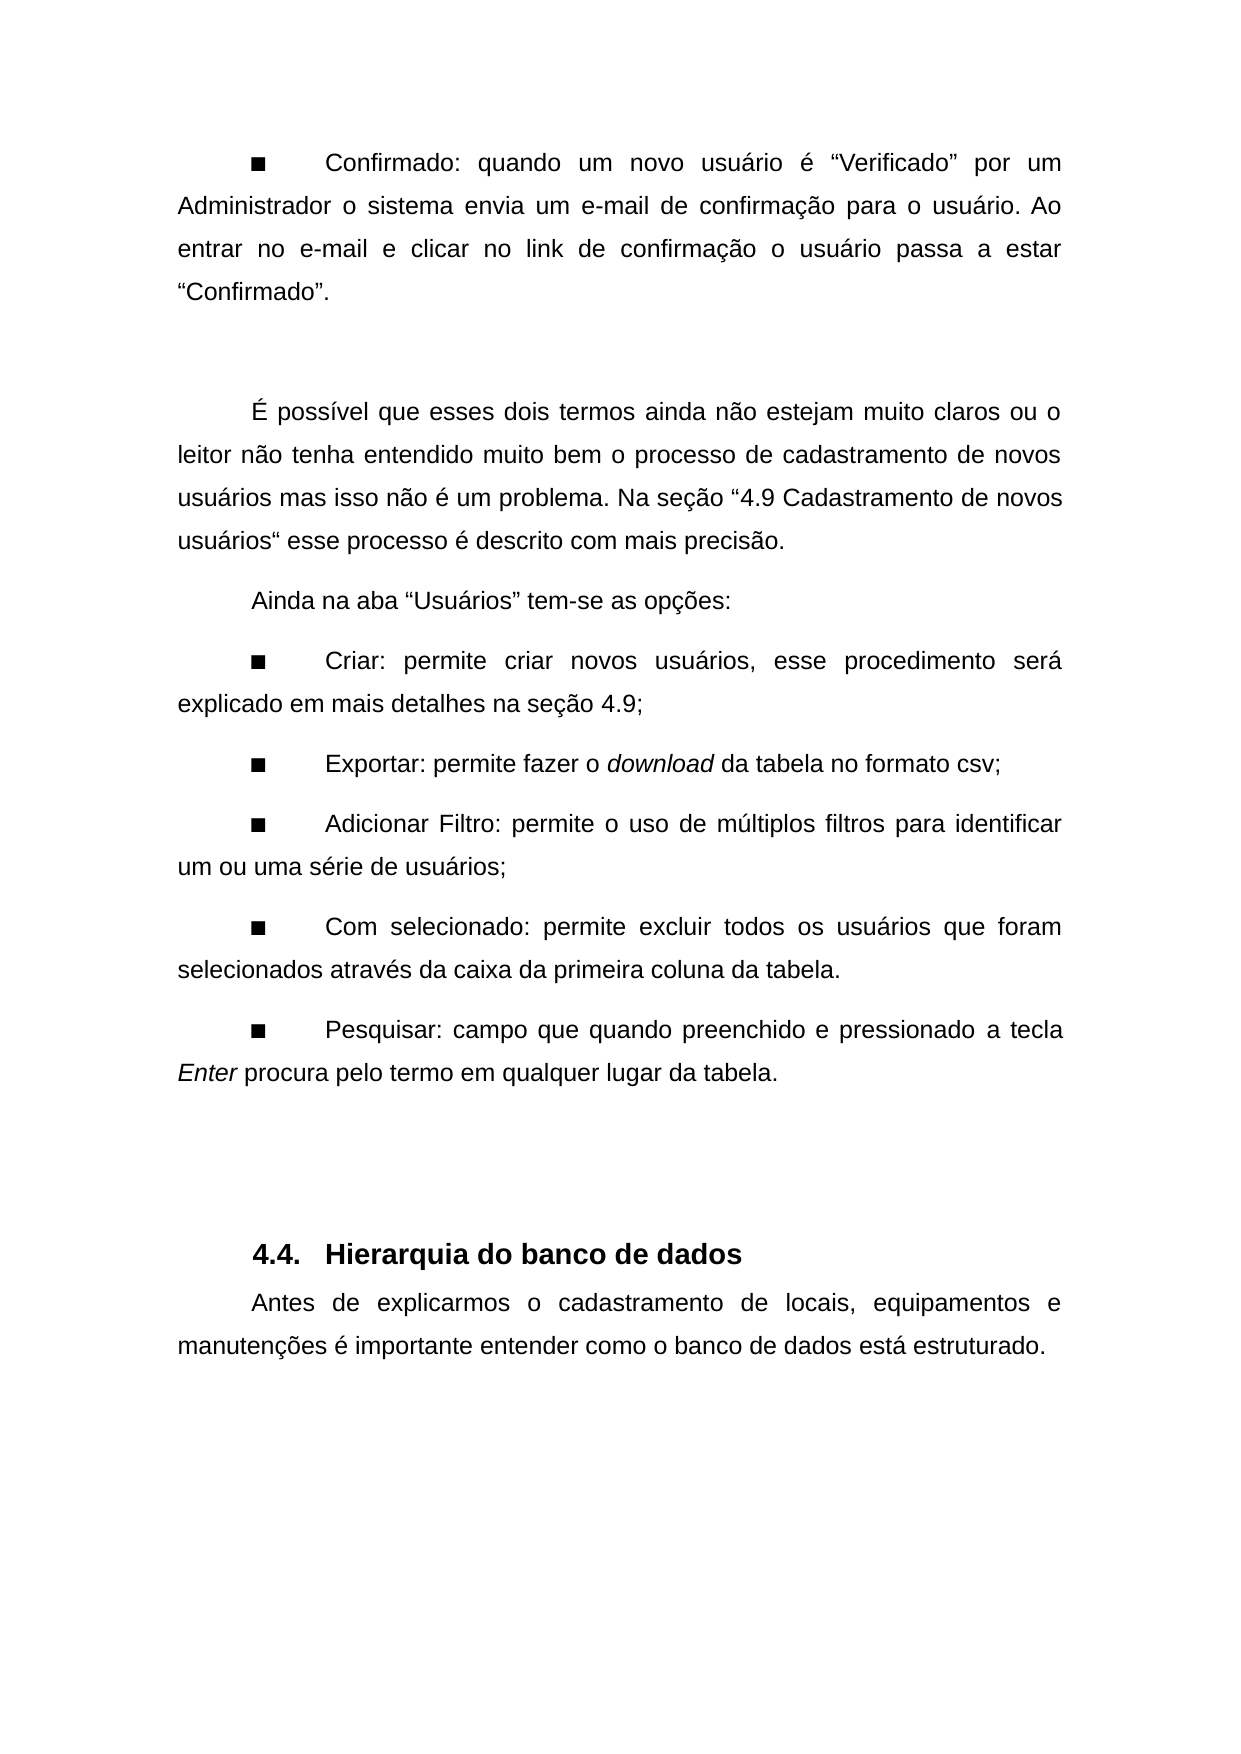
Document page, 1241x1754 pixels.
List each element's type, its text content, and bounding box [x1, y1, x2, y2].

text Ainda na aba “Usuários” tem-se as opções: [177, 586, 1063, 614]
list Com selecionado: permite excluir todos os usuários que foram selecionados através da caixa da primeira coluna da tabela. [177, 912, 1063, 983]
text Antes de explicarmos o cadastramento de locais, equipamentos e manutenções é importante entender como o banco de dados está estruturado. [177, 1287, 1063, 1359]
text É possível que esses dois termos ainda não estejam muito claros ou o leitor não tenha entendido muito bem o processo de cadastramento de novos usuários mas isso não é um problema. Na seção “4.9 Cadastramento de novos usuários“ esse processo é descrito com mais precisão. [177, 397, 1063, 555]
list Adicionar Filtro: permite o uso de múltiplos filtros para identificar um ou uma série de usuários; [177, 808, 1063, 881]
list Pesquisar: campo que quando preenchido e pressionado a tecla Enter procura pelo termo em qualquer lugar da tabela. [177, 1014, 1063, 1087]
list Exportar: permite fazer o download da tabela no formato csv; [177, 749, 1063, 777]
list Criar: permite criar novos usuários, esse procedimento será explicado em mais detalhes na seção 4.9; [177, 646, 1063, 718]
list Confirmado: quando um novo usuário é “Verificado” por um Administrador o sistema envia um e-mail de confirmação para o usuário. Ao entrar no e-mail e clicar no link de confirmação o usuário passa a estar “Confirmado”. [177, 148, 1063, 306]
subtitle Hierarquia do banco de dados [252, 1237, 1063, 1271]
